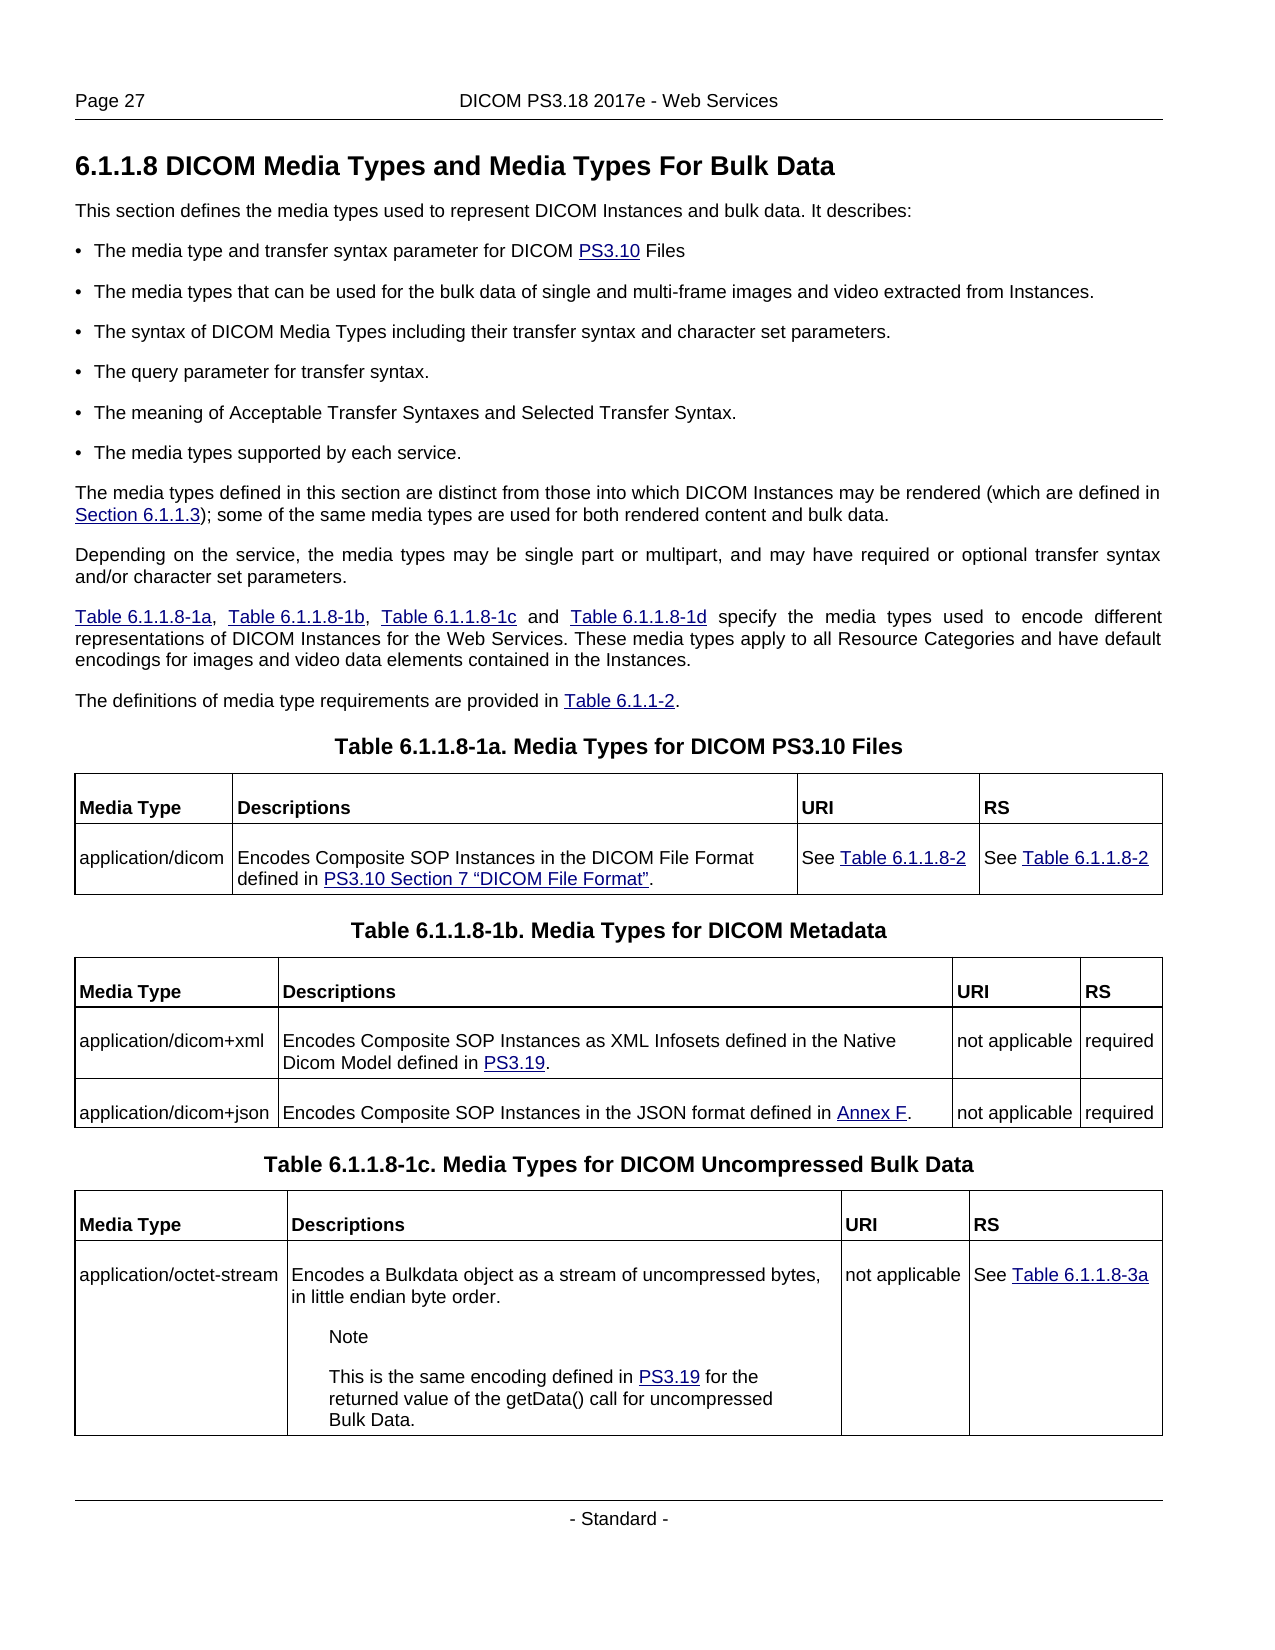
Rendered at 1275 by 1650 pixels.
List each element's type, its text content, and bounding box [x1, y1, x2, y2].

table_cell See Table 6.1.1.8-2 [980, 824, 1162, 894]
table_cell See Table 6.1.1.8-2 [798, 824, 979, 894]
text The definitions of media type requirements are provided in Table 6.1.1-2. [75, 689, 1162, 711]
table_cell not applicable [953, 1008, 1080, 1078]
list The media types supported by each service. [75, 442, 1162, 463]
table_cell not applicable [842, 1241, 969, 1435]
list The media type and transfer syntax parameter for DICOM PS3.10 Files [75, 240, 1162, 262]
table_cell Encodes Composite SOP Instances in the JSON format defined in Annex F. [279, 1079, 952, 1127]
list The query parameter for transfer syntax. [75, 361, 1162, 383]
text Table 6.1.1.8-1c. Media Types for DICOM Uncompressed Bulk Data [75, 1151, 1162, 1177]
table_header URI [953, 958, 1080, 1006]
text Depending on the service, the media types may be single part or multipart, and may have required or optional transfer syntax and/or character set parameters. [75, 544, 1162, 587]
table_header RS [1081, 958, 1162, 1006]
table_cell required [1081, 1008, 1162, 1078]
table_cell Encodes a Bulkdata object as a stream of uncompressed bytes, in little endian byte order. Note This is the same encoding defined in PS3.19 for the returned value of the getData() call for uncompressed Bulk Data. [288, 1241, 841, 1435]
list The syntax of DICOM Media Types including their transfer syntax and character set parameters. [75, 321, 1162, 342]
table_header URI [798, 774, 979, 822]
text Table 6.1.1.8-1b. Media Types for DICOM Metadata [75, 917, 1162, 943]
table_header Media Type [76, 958, 278, 1006]
text The media types defined in this section are distinct from those into which DICOM Instances may be rendered (which are defined in Section 6.1.1.3); some of the same media types are used for both rendered content and bulk data. [75, 482, 1162, 525]
table_header Descriptions [288, 1191, 841, 1240]
list The meaning of Acceptable Transfer Syntaxes and Selected Transfer Syntax. [75, 402, 1162, 423]
table_header Descriptions [279, 958, 952, 1006]
table_cell application/dicom [76, 824, 232, 894]
table_header Media Type [76, 774, 232, 822]
table_header URI [842, 1191, 969, 1240]
text This section defines the media types used to represent DICOM Instances and bulk data. It describes: [75, 200, 1162, 222]
table_cell Encodes Composite SOP Instances in the DICOM File Format defined in PS3.10 Section 7 “DICOM File Format”. [233, 824, 797, 894]
table_cell application/dicom+xml [76, 1008, 278, 1078]
table_header Descriptions [233, 774, 797, 822]
table_cell Encodes Composite SOP Instances as XML Infosets defined in the Native Dicom Model defined in PS3.19. [279, 1008, 952, 1078]
table_header Media Type [76, 1191, 287, 1240]
list The media types that can be used for the bulk data of single and multi-frame images and video extracted from Instances. [75, 281, 1162, 302]
table_header RS [980, 774, 1162, 822]
text Table 6.1.1.8-1a. Media Types for DICOM PS3.10 Files [75, 733, 1162, 759]
table_cell application/dicom+json [76, 1079, 278, 1127]
table_cell required [1081, 1079, 1162, 1127]
table_cell not applicable [953, 1079, 1080, 1127]
text Table 6.1.1.8-1a, Table 6.1.1.8-1b, Table 6.1.1.8-1c and Table 6.1.1.8-1d specify the media types used to encode different representations of DICOM Instances for the Web Services. These media types apply to all Resource Categories and have default encodings for images and video data elements contained in the Instances. [75, 606, 1162, 671]
table_header RS [970, 1191, 1162, 1240]
table_cell See Table 6.1.1.8-3a [970, 1241, 1162, 1435]
text 6.1.1.8 DICOM Media Types and Media Types For Bulk Data [75, 150, 1162, 181]
table_cell application/octet-stream [76, 1241, 287, 1435]
